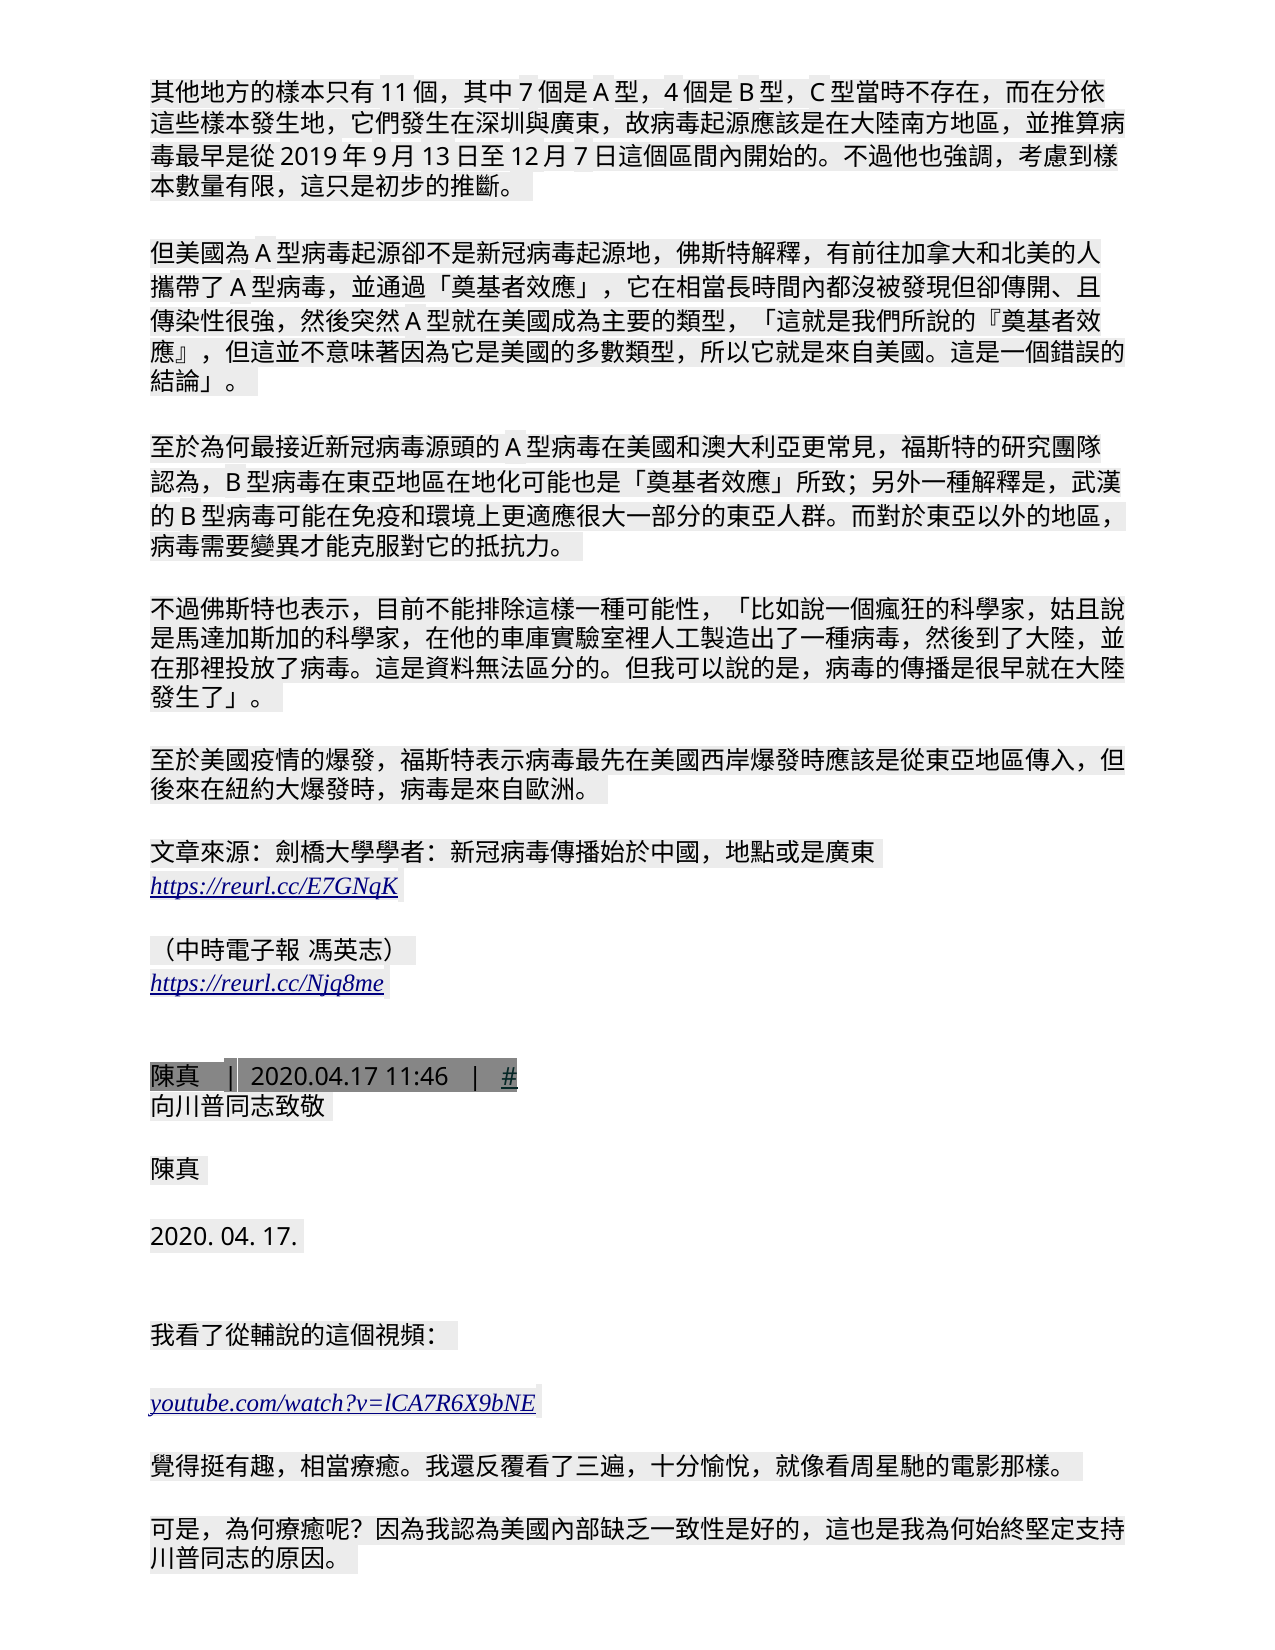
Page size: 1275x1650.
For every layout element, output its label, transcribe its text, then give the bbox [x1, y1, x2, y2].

text 陳真 | 2020.04.17 11:46 | # [150, 1058, 1125, 1092]
text 向川普同志致敬 陳真 2020. 04. 17. 我看了從輔說的這個視頻： youtube.com/watch?v=lCA7R6X9bNE 覺得挺有趣，相當療癒。我還反覆看了三遍，十分愉悅，就像看周星馳的電影那樣。 可是，為何療癒呢？因為我認為美國內部缺乏一致性是好的，這也是我為何始終堅定支持川普同志的原因。 [150, 1092, 1125, 1574]
text 其他地方的樣本只有11個，其中7個是A型，4個是B型，C型當時不存在，而在分依這些樣本發生地，它們發生在深圳與廣東，故病毒起源應該是在大陸南方地區，並推算病毒最早是從2019年9月13日至12月7日這個區間內開始的。不過他也強調，考慮到樣本數量有限，這只是初步的推斷。 但美國為A型病毒起源卻不是新冠病毒起源地，佛斯特解釋，有前往加拿大和北美的人攜帶了A型病毒，並通過「奠基者效應」，它在相當長時間內都沒被發現但卻傳開、且傳染性很強，然後突然A型就在美國成為主要的類型，「這就是我們所說的『奠基者效應』，但這並不意味著因為它是美國的多數類型，所以它就是來自美國。這是一個錯誤的結論」。 至於為何最接近新冠病毒源頭的A型病毒在美國和澳大利亞更常見，福斯特的研究團隊認為，B型病毒在東亞地區在地化可能也是「奠基者效應」所致；另外一種解釋是，武漢的B型病毒可能在免疫和環境上更適應很大一部分的東亞人群。而對於東亞以外的地區，病毒需要變異才能克服對它的抵抗力。 不過佛斯特也表示，目前不能排除這樣一種可能性，「比如說一個瘋狂的科學家，姑且說是馬達加斯加的科學家，在他的車庫實驗室裡人工製造出了一種病毒，然後到了大陸，並在那裡投放了病毒。這是資料無法區分的。但我可以說的是，病毒的傳播是很早就在大陸發生了」。 至於美國疫情的爆發，福斯特表示病毒最先在美國西岸爆發時應該是從東亞地區傳入，但後來在紐約大爆發時，病毒是來自歐洲。 文章來源：劍橋大學學者：新冠病毒傳播始於中國，地點或是廣東 https://reurl.cc/E7GNqK （中時電子報 馮英志） https://reurl.cc/Njq8me [150, 75, 1125, 1033]
